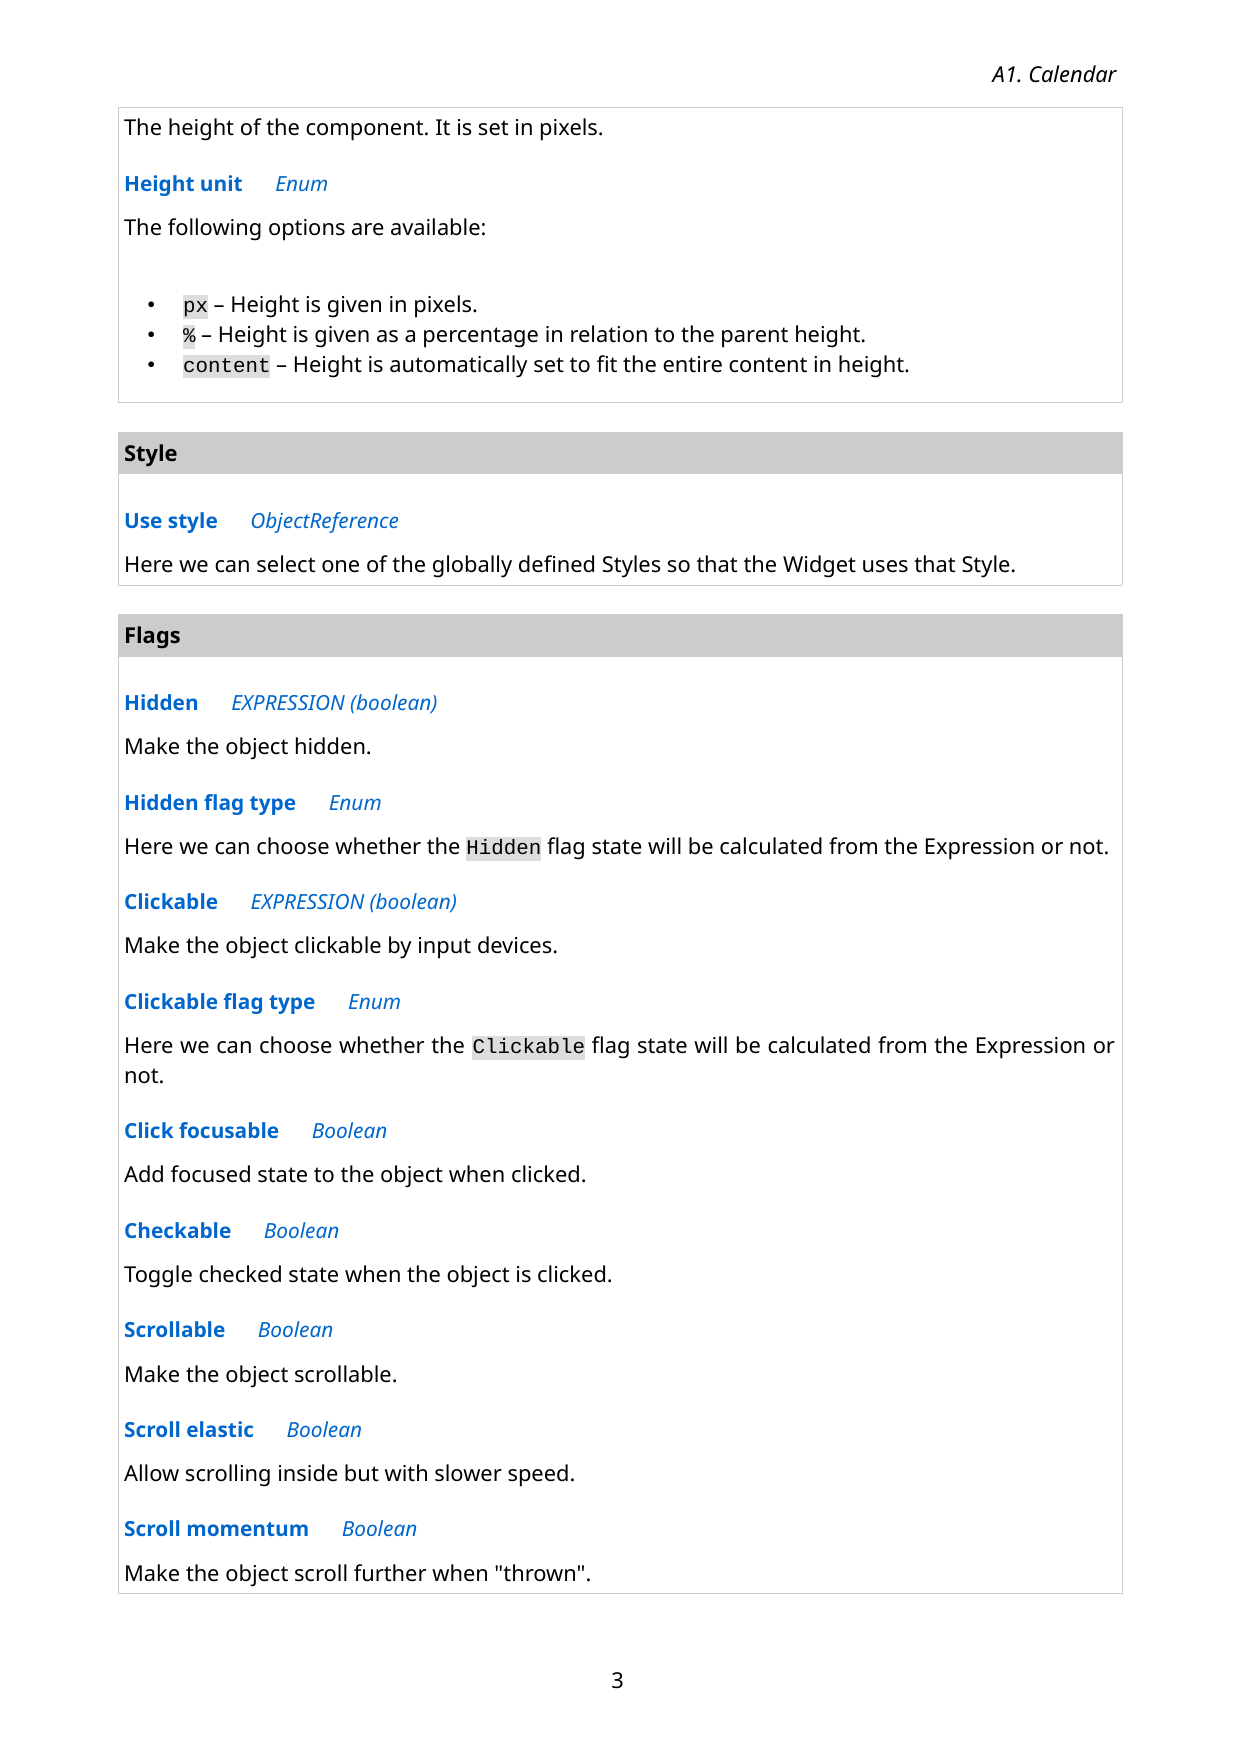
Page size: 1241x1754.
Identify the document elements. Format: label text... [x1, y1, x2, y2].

table_cell Use style ObjectReference Here we can select one of the globally defined Styles so that the Widget uses that Style. [119, 474, 1122, 584]
table_cell Hidden EXPRESSION (boolean) Make the object hidden. Hidden flag type Enum Here we can choose whether the Hidden flag state will be calculated from the Expression or not. Clickable EXPRESSION (boolean) Make the object clickable by input devices. Clickable flag type Enum Here we can choose whether the Clickable flag state will be calculated from the Expression or not. Click focusable Boolean Add focused state to the object when clicked. Checkable Boolean Toggle checked state when the object is clicked. Scrollable Boolean Make the object scrollable. Scroll elastic Boolean Allow scrolling inside but with slower speed. Scroll momentum Boolean Make the object scroll further when "thrown". [119, 657, 1122, 1593]
table_header Flags [119, 615, 1122, 656]
table_cell The height of the component. It is set in pixels. Height unit Enum The following options are available: px – Height is given in pixels. % – Height is given as a percentage in relation to the parent height. content – Height is automatically set to fit the entire content in height. [119, 108, 1122, 402]
table_header Style [119, 433, 1122, 473]
